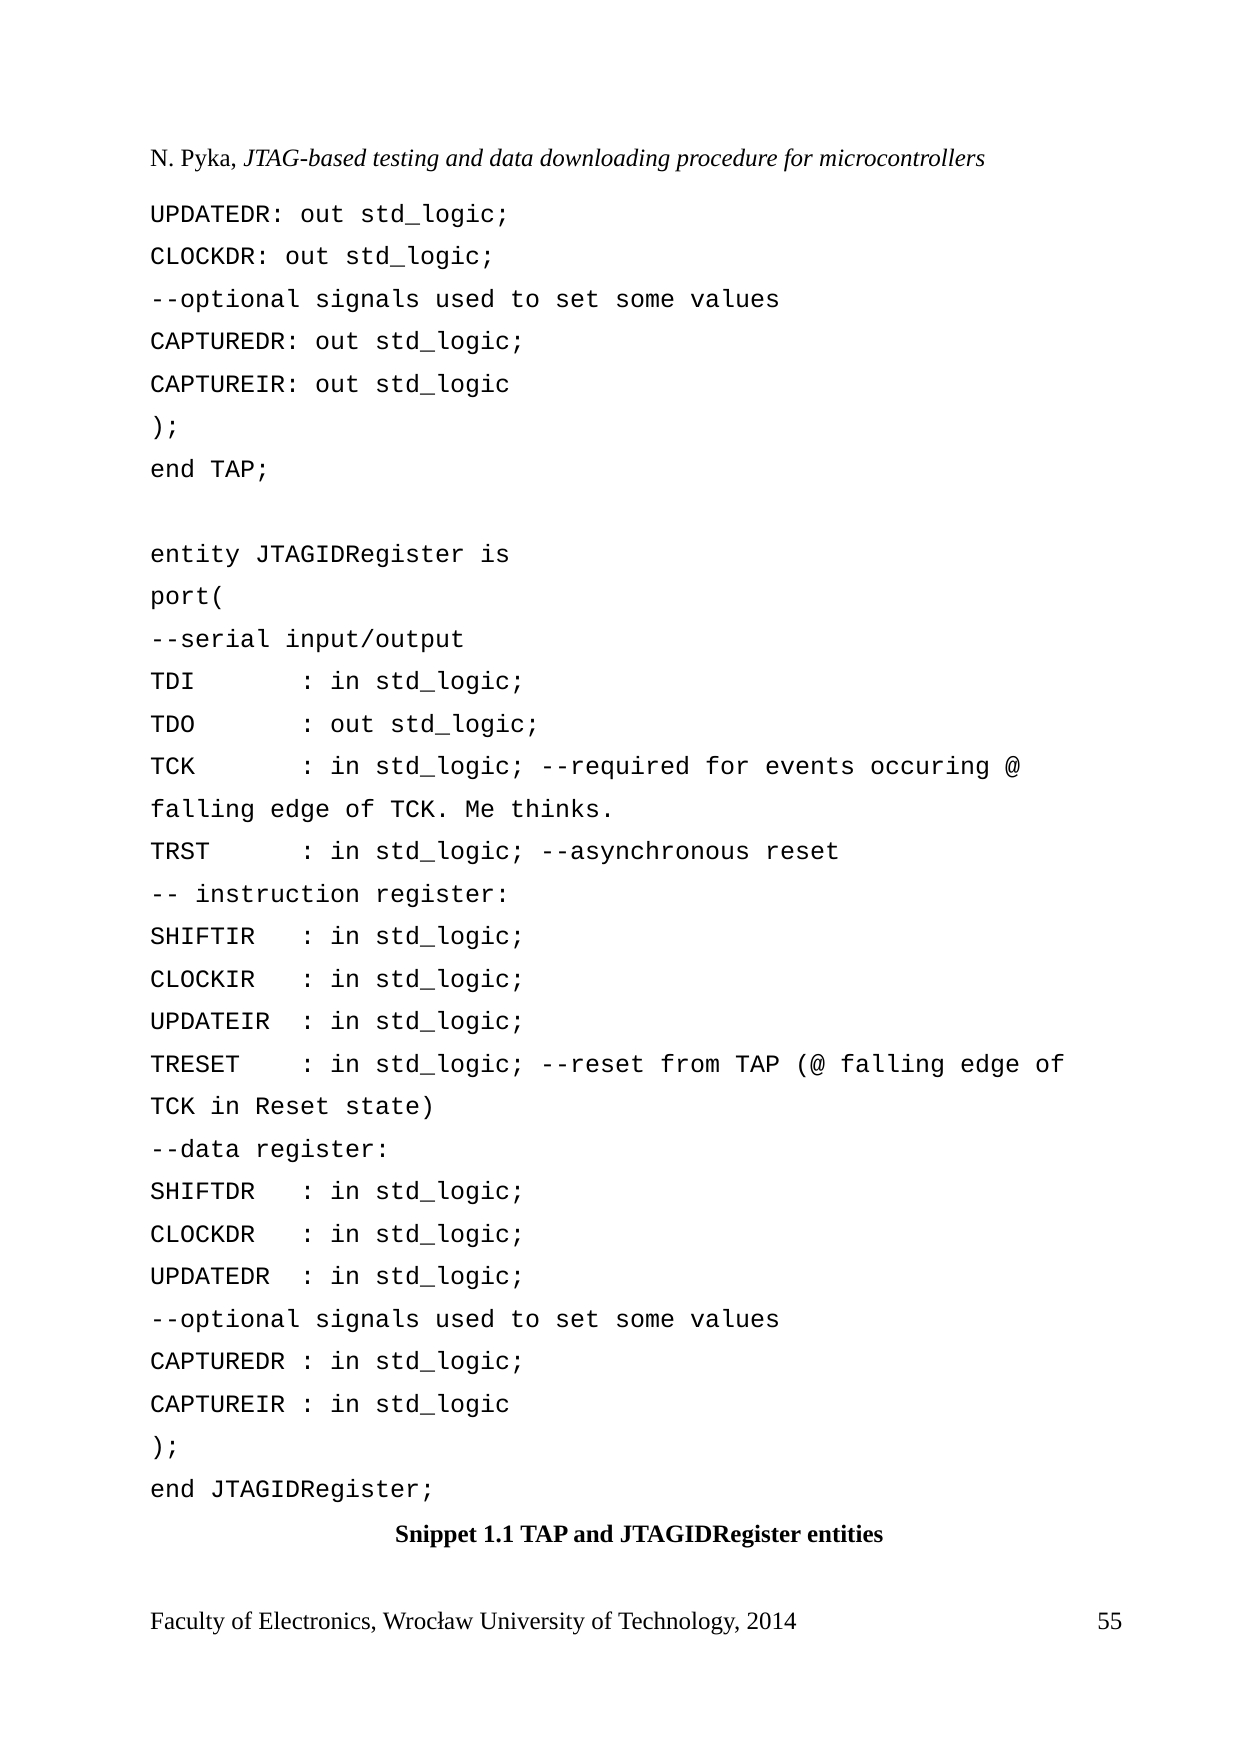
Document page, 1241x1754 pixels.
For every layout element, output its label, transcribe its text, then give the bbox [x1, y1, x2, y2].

text CAPTUREDR: out std_logic; [150, 329, 1122, 357]
text end JTAGIDRegister; [150, 1476, 1122, 1505]
text TRST : in std_logic; --asynchronous reset [150, 839, 1122, 867]
text CLOCKDR: out std_logic; [150, 244, 1122, 272]
text Snippet 1.1 TAP and JTAGIDRegister entities [150, 1519, 1122, 1548]
text TDO : out std_logic; [150, 711, 1122, 740]
text UPDATEDR: out std_logic; [150, 201, 1122, 230]
text CLOCKIR : in std_logic; [150, 966, 1122, 995]
text CAPTUREIR: out std_logic [150, 371, 1122, 400]
text SHIFTDR : in std_logic; [150, 1179, 1122, 1207]
text --optional signals used to set some values [150, 1306, 1122, 1335]
text end TAP; [150, 456, 1122, 485]
text ); [150, 1434, 1122, 1462]
text CLOCKDR : in std_logic; [150, 1221, 1122, 1250]
text -- instruction register: [150, 881, 1122, 910]
text port( [150, 584, 1122, 612]
text TRESET : in std_logic; --reset from TAP (@ falling edge of TCK in Reset state) [150, 1051, 1122, 1122]
text --optional signals used to set some values [150, 286, 1122, 315]
text TDI : in std_logic; [150, 669, 1122, 697]
text entity JTAGIDRegister is [150, 541, 1122, 570]
text --data register: [150, 1136, 1122, 1165]
text UPDATEIR : in std_logic; [150, 1009, 1122, 1037]
text UPDATEDR : in std_logic; [150, 1264, 1122, 1292]
text CAPTUREIR : in std_logic [150, 1391, 1122, 1420]
text CAPTUREDR : in std_logic; [150, 1349, 1122, 1377]
text ); [150, 414, 1122, 442]
text --serial input/output [150, 626, 1122, 655]
text TCK : in std_logic; --required for events occuring @ falling edge of TCK. Me thinks. [150, 754, 1122, 825]
text SHIFTIR : in std_logic; [150, 924, 1122, 952]
